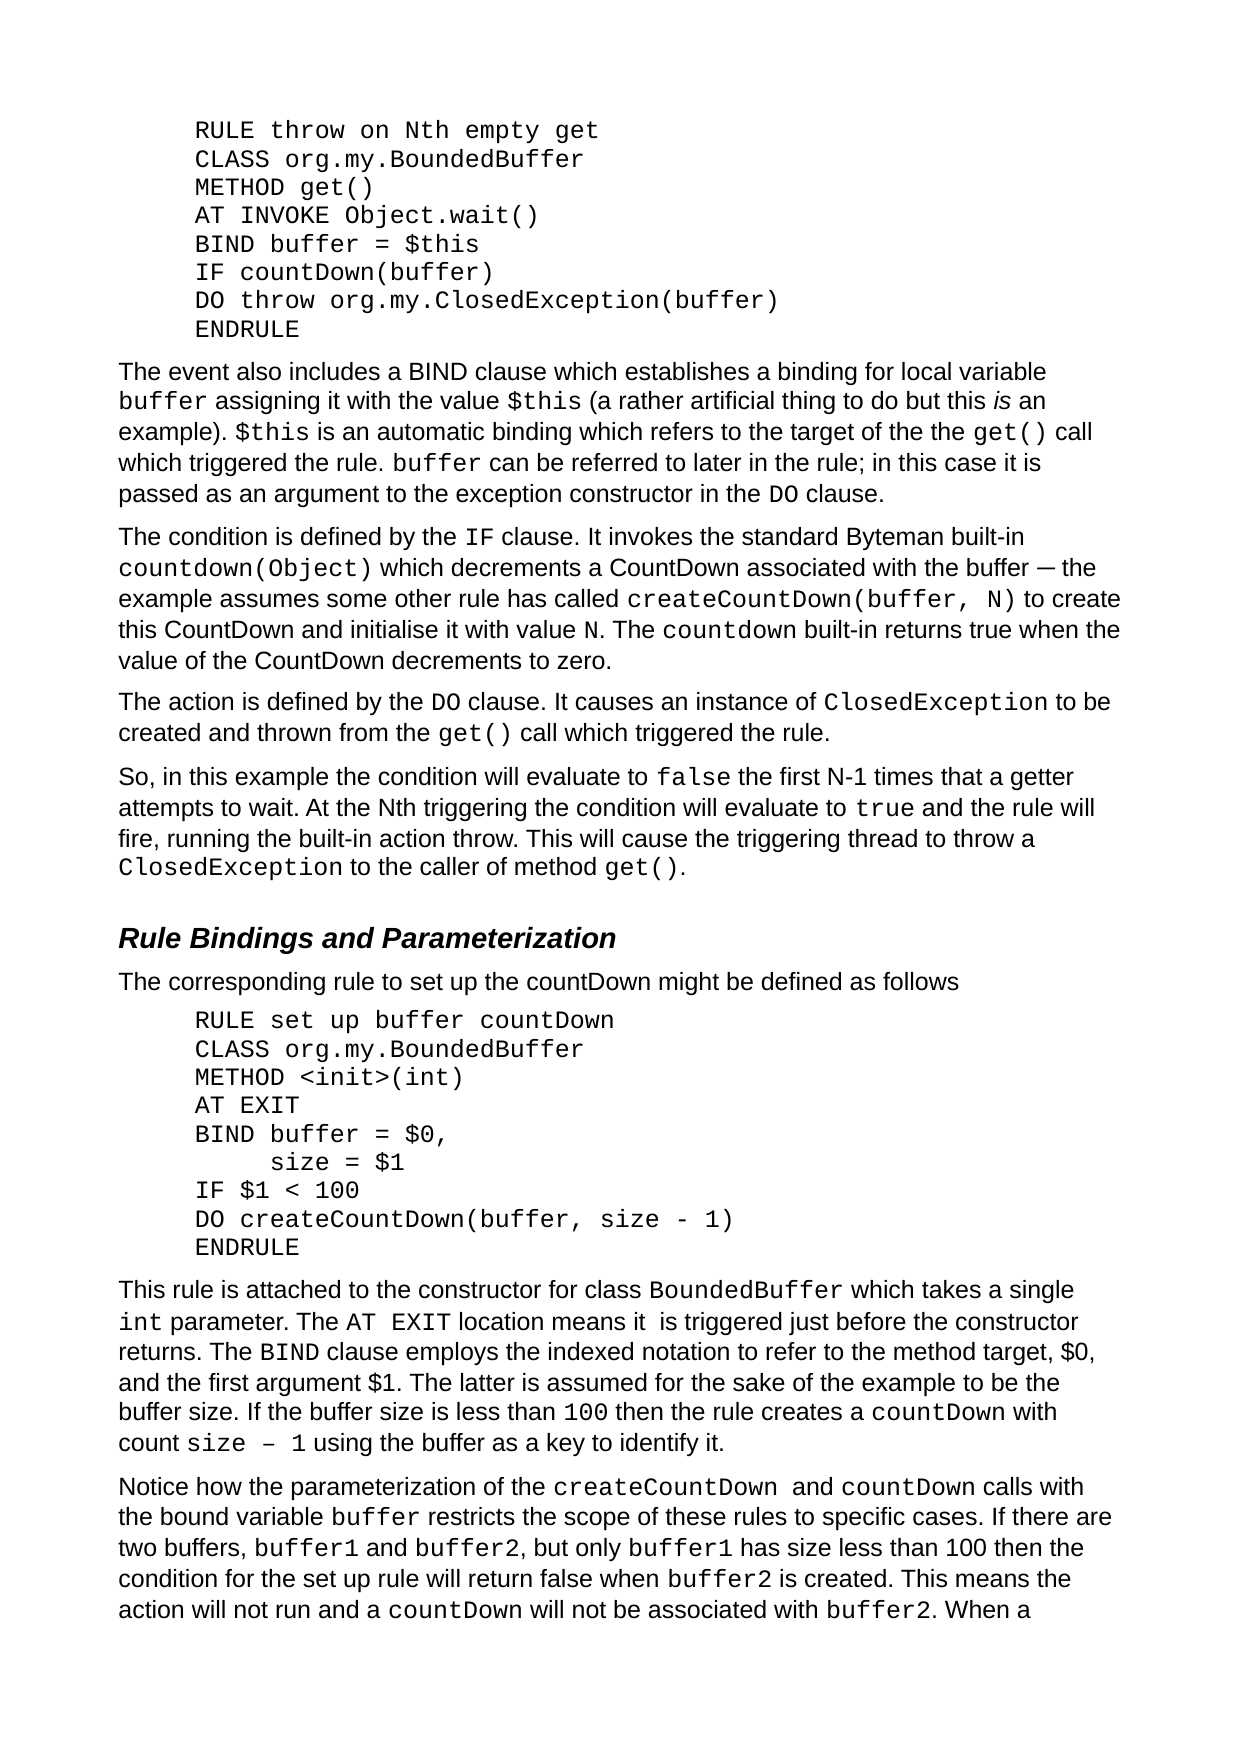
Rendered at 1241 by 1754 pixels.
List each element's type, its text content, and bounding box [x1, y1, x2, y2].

text The condition is defined by the IF clause. It invokes the standard Byteman built-in countdown(Object) which decrements a CountDown associated with the buffer ─ the example assumes some other rule has called createCountDown(buffer, N) to create this CountDown and initialise it with value N. The countdown built-in returns true when the value of the CountDown decrements to zero. [118, 522, 1122, 675]
text So, in this example the condition will evaluate to false the first N-1 times that a getter attempts to wait. At the Nth triggering the condition will evaluate to true and the rule will fire, running the built-in action throw. This will cause the triggering thread to throw a ClosedException to the caller of method get(). [118, 762, 1122, 883]
text This rule is attached to the constructor for class BoundedBuffer which takes a single int parameter. The AT EXIT location means it is triggered just before the constructor returns. The BIND clause employs the indexed notation to refer to the method target, $0, and the first argument $1. The latter is assumed for the sake of the example to be the buffer size. If the buffer size is less than 100 then the rule creates a countDown with count size – 1 using the buffer as a key to identify it. [118, 1276, 1122, 1459]
text The event also includes a BIND clause which establishes a binding for local variable buffer assigning it with the value $this (a rather artificial thing to do but this is an example). $this is an automatic binding which refers to the target of the the get() call which triggered the rule. buffer can be referred to later in the rule; in this case it is passed as an argument to the exception constructor in the DO clause. [118, 357, 1122, 510]
text RULE throw on Nth empty get CLASS org.my.BoundedBuffer METHOD get() AT INVOKE Object.wait() BIND buffer = $this IF countDown(buffer) DO throw org.my.ClosedException(buffer) ENDRULE [194, 118, 1122, 345]
text The corresponding rule to set up the countDown might be defined as follows [118, 967, 1122, 996]
text Notice how the parameterization of the createCountDown and countDown calls with the bound variable buffer restricts the scope of these rules to specific cases. If there are two buffers, buffer1 and buffer2, but only buffer1 has size less than 100 then the condition for the set up rule will return false when buffer2 is created. This means the action will not run and a countDown will not be associated with buffer2. When a [118, 1471, 1122, 1626]
subtitle Rule Bindings and Parameterization [118, 921, 1122, 954]
text The action is defined by the DO clause. It causes an instance of ClosedException to be created and thrown from the get() call which triggered the rule. [118, 687, 1122, 749]
text RULE set up buffer countDown CLASS org.my.BoundedBuffer METHOD <init>(int) AT EXIT BIND buffer = $0, size = $1 IF $1 < 100 DO createCountDown(buffer, size - 1) ENDRULE [194, 1008, 1122, 1263]
